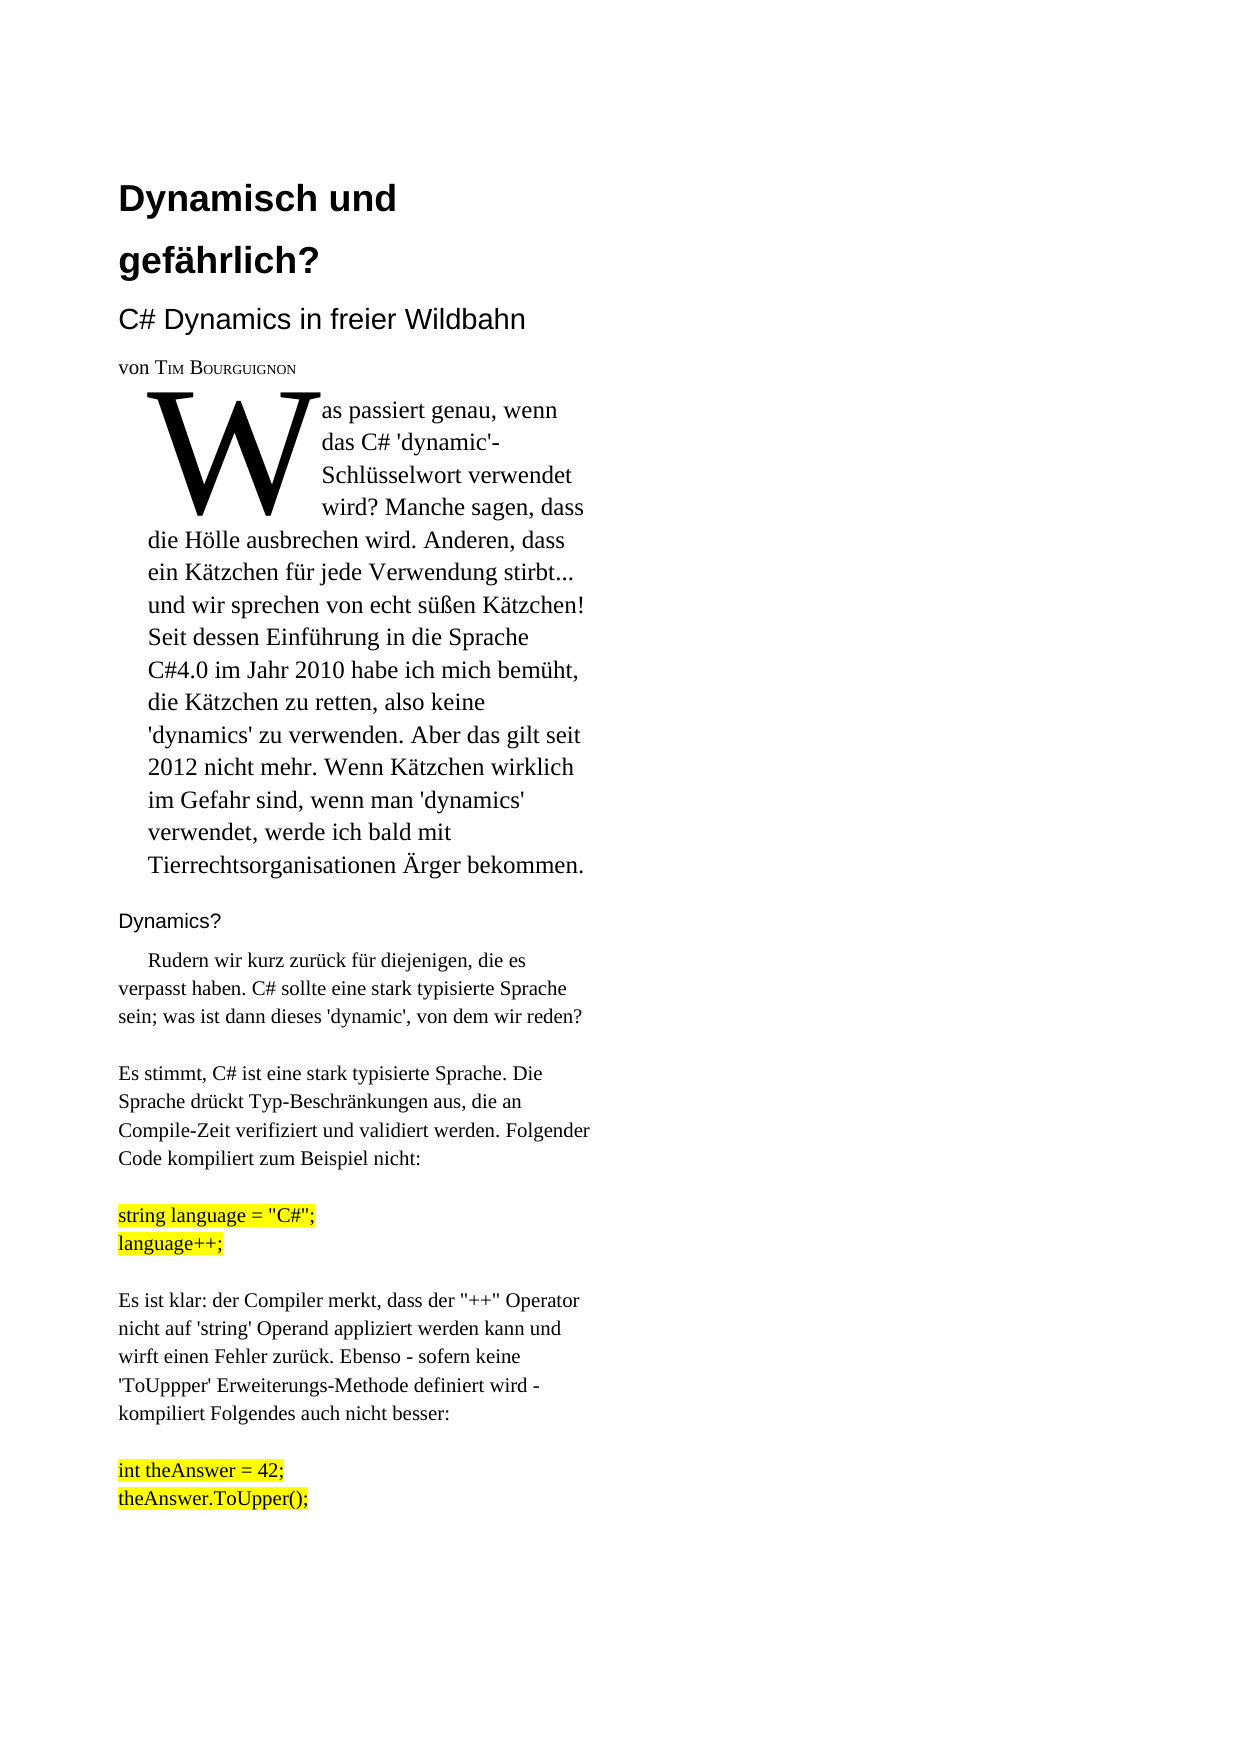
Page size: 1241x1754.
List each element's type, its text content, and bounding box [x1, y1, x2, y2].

text language++; [118, 1228, 591, 1256]
text int theAnswer = 42; [118, 1454, 591, 1483]
subtitle C# Dynamics in freier Wildbahn [118, 303, 591, 335]
text von Tim Bourguignon [118, 352, 591, 380]
title Dynamisch und gefährlich? [118, 177, 591, 282]
text Dynamics? [118, 909, 591, 933]
text Es stimmt, C# ist eine stark typisierte Sprache. Die Sprache drückt Typ-Beschränkungen aus, die an Compile-Zeit verifiziert und validiert werden. Folgender Code kompiliert zum Beispiel nicht: [118, 1058, 591, 1171]
text theAnswer.ToUpper(); [118, 1483, 591, 1511]
text Was passiert genau, wenn das C# 'dynamic'- Schlüsselwort verwendet wird? Manche sagen, dass die Hölle ausbrechen wird. Anderen, dass ein Kätzchen für jede Verwendung stirbt... und wir sprechen von echt süßen Kätzchen! Seit dessen Einführung in die Sprache C#4.0 im Jahr 2010 habe ich mich bemüht, die Kätzchen zu retten, also keine 'dynamics' zu verwenden. Aber das gilt seit 2012 nicht mehr. Wenn Kätzchen wirklich im Gefahr sind, wenn man 'dynamics' verwendet, werde ich bald mit Tierrechtsorganisationen Ärger bekommen. [148, 392, 591, 880]
text string language = "C#"; [118, 1199, 591, 1228]
text Rudern wir kurz zurück für diejenigen, die es verpasst haben. C# sollte eine stark typisierte Sprache sein; was ist dann dieses 'dynamic', von dem wir reden? [118, 944, 591, 1029]
text Es ist klar: der Compiler merkt, dass der "++" Operator nicht auf 'string' Operand appliziert werden kann und wirft einen Fehler zurück. Ebenso - sofern keine 'ToUppper' Erweiterungs-Methode definiert wird - kompiliert Folgendes auch nicht besser: [118, 1284, 591, 1426]
